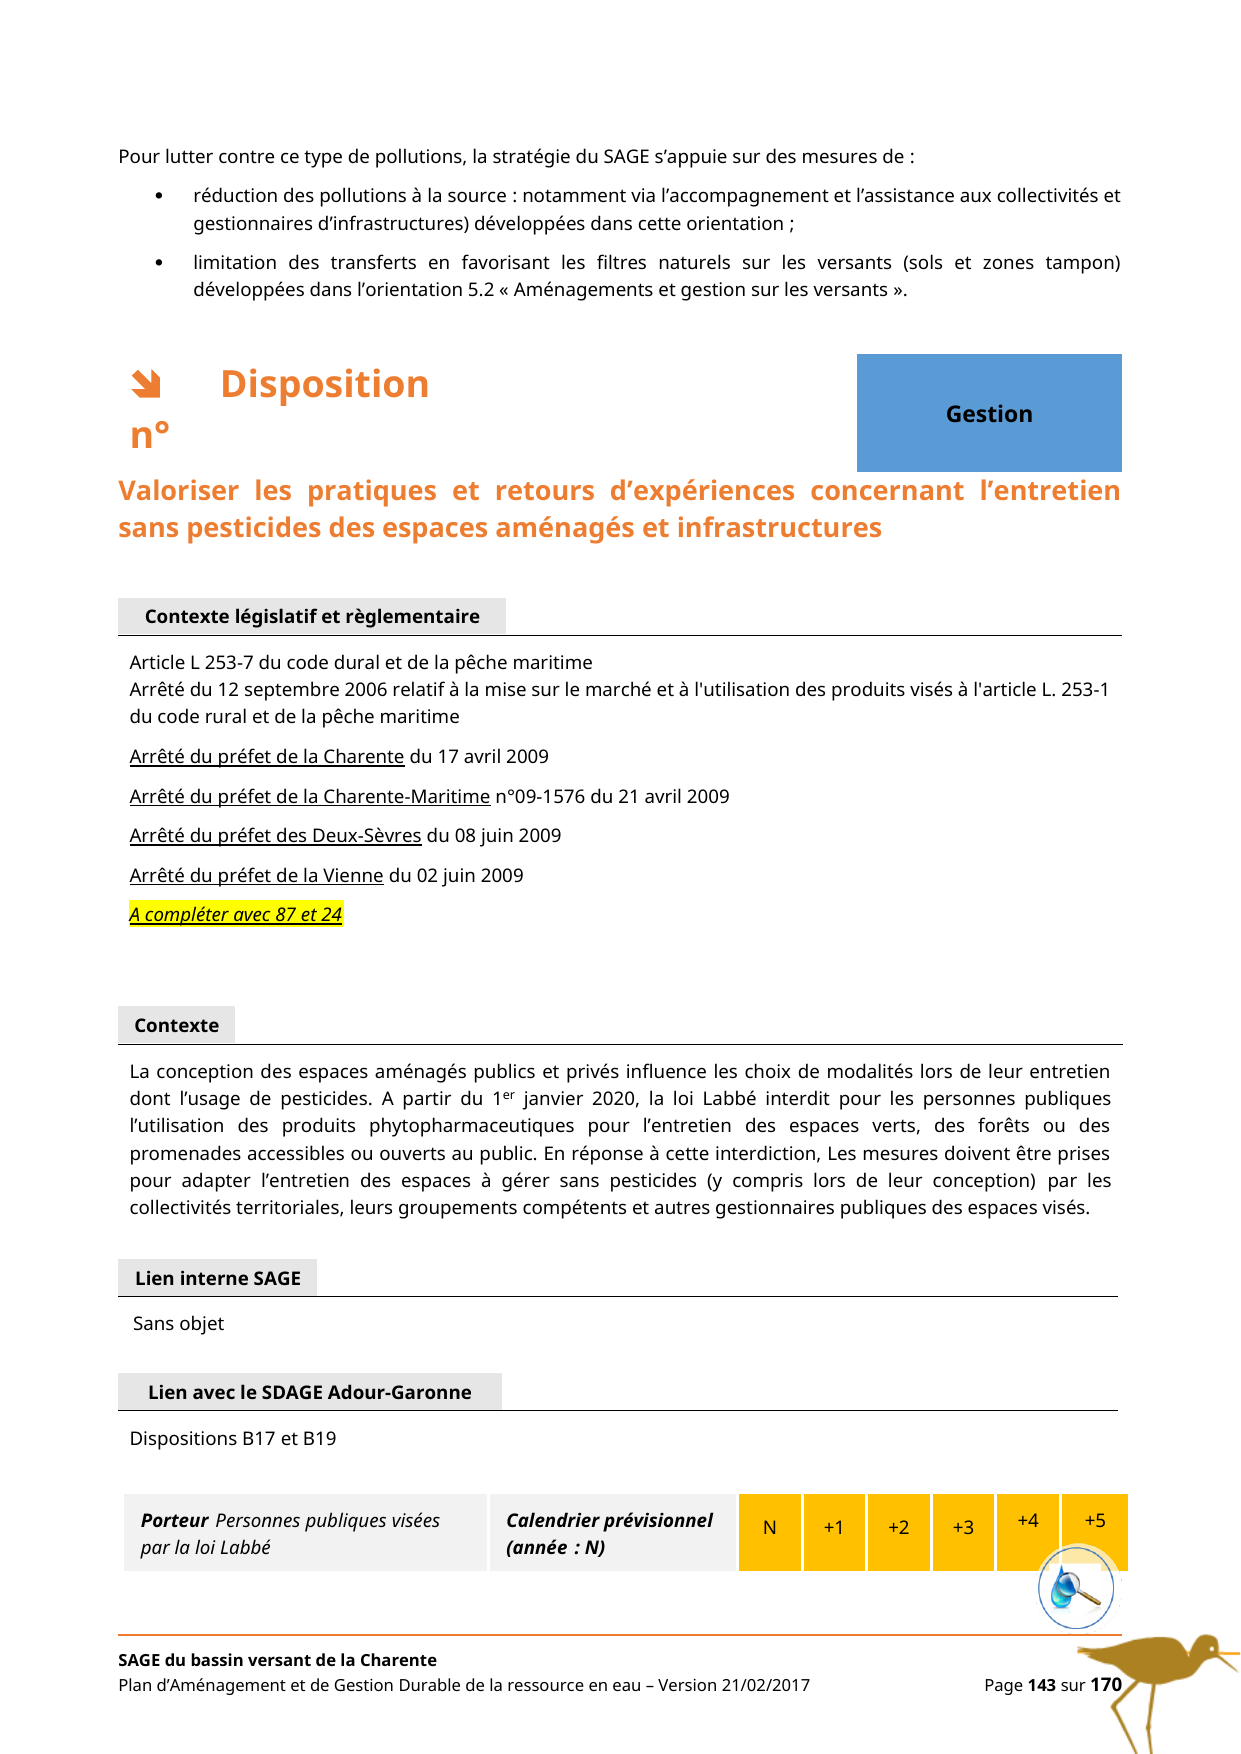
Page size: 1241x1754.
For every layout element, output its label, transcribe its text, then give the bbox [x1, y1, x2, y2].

list limitation des transferts en favorisant les filtres naturels sur les versants (sols et zones tampon) développées dans l’orientation 5.2 « Aménagements et gestion sur les versants ». [156, 248, 1122, 302]
list réduction des pollutions à la source : notamment via l’accompagnement et l’assistance aux collectivités et gestionnaires d’infrastructures) développées dans cette orientation ; [156, 181, 1122, 235]
table_cell +5 [1062, 1494, 1128, 1571]
table_cell N [739, 1494, 801, 1571]
table_cell [1123, 1410, 1130, 1491]
table_cell Lien avec le SDAGE Adour-Garonne [118, 1373, 502, 1410]
table_cell +1 [804, 1494, 865, 1571]
table_cell [1118, 1410, 1123, 1491]
table_header [420, 354, 857, 472]
table_cell [318, 1259, 1117, 1296]
table_cell Sans objet [118, 1297, 1117, 1373]
table_cell Dispositions B17 et B19 [118, 1411, 1117, 1491]
table_cell [502, 1373, 1117, 1410]
table_cell [1118, 1296, 1123, 1373]
table_header Contexte législatif et règlementaire [118, 598, 506, 634]
table_header Contexte [118, 1006, 235, 1043]
table_cell [1123, 1296, 1130, 1373]
table_cell [1118, 1259, 1123, 1296]
table_header [506, 598, 1122, 634]
text Valoriser les pratiques et retours d’expériences concernant l’entretien sans pesticides des espaces aménagés et infrastructures [118, 472, 1122, 545]
table_cell Porteur Personnes publiques visées par la loi Labbé [124, 1494, 487, 1571]
table_header Gestion [857, 354, 1122, 472]
table_cell +2 [868, 1494, 930, 1571]
table_header [235, 1006, 1123, 1043]
table_cell +4 [997, 1494, 1059, 1571]
table_cell [1118, 1373, 1123, 1410]
table_cell Lien interne SAGE [118, 1259, 317, 1296]
table_cell La conception des espaces aménagés publics et privés influence les choix de modalités lors de leur entretien dont l’usage de pesticides. A partir du 1er janvier 2020, la loi Labbé interdit pour les personnes publiques l’utilisation des produits phytopharmaceutiques pour l’entretien des espaces verts, des forêts ou des promenades accessibles ou ouverts au public. En réponse à cette interdiction, Les mesures doivent être prises pour adapter l’entretien des espaces à gérer sans pesticides (y compris lors de leur conception) par les collectivités territoriales, leurs groupements compétents et autres gestionnaires publiques des espaces visés. [118, 1045, 1123, 1259]
table_cell [1123, 1373, 1130, 1410]
table_header  Disposition n° [118, 354, 420, 472]
table_cell [1123, 1259, 1130, 1296]
table_cell Article L 253-7 du code dural et de la pêche maritime Arrêté du 12 septembre 2006 relatif à la mise sur le marché et à l'utilisation des produits visés à l'article L. 253-1 du code rural et de la pêche maritime Arrêté du préfet de la Charente du 17 avril 2009 Arrêté du préfet de la Charente-Maritime n°09-1576 du 21 avril 2009 Arrêté du préfet des Deux-Sèvres du 08 juin 2009 Arrêté du préfet de la Vienne du 02 juin 2009 A compléter avec 87 et 24 [118, 636, 1122, 927]
table_cell Calendrier prévisionnel (année : N) [490, 1494, 736, 1571]
text Pour lutter contre ce type de pollutions, la stratégie du SAGE s’appuie sur des mesures de : [118, 142, 1122, 169]
table_header [1123, 1006, 1130, 1043]
table_cell [1123, 1044, 1130, 1259]
table_cell +3 [933, 1494, 994, 1571]
